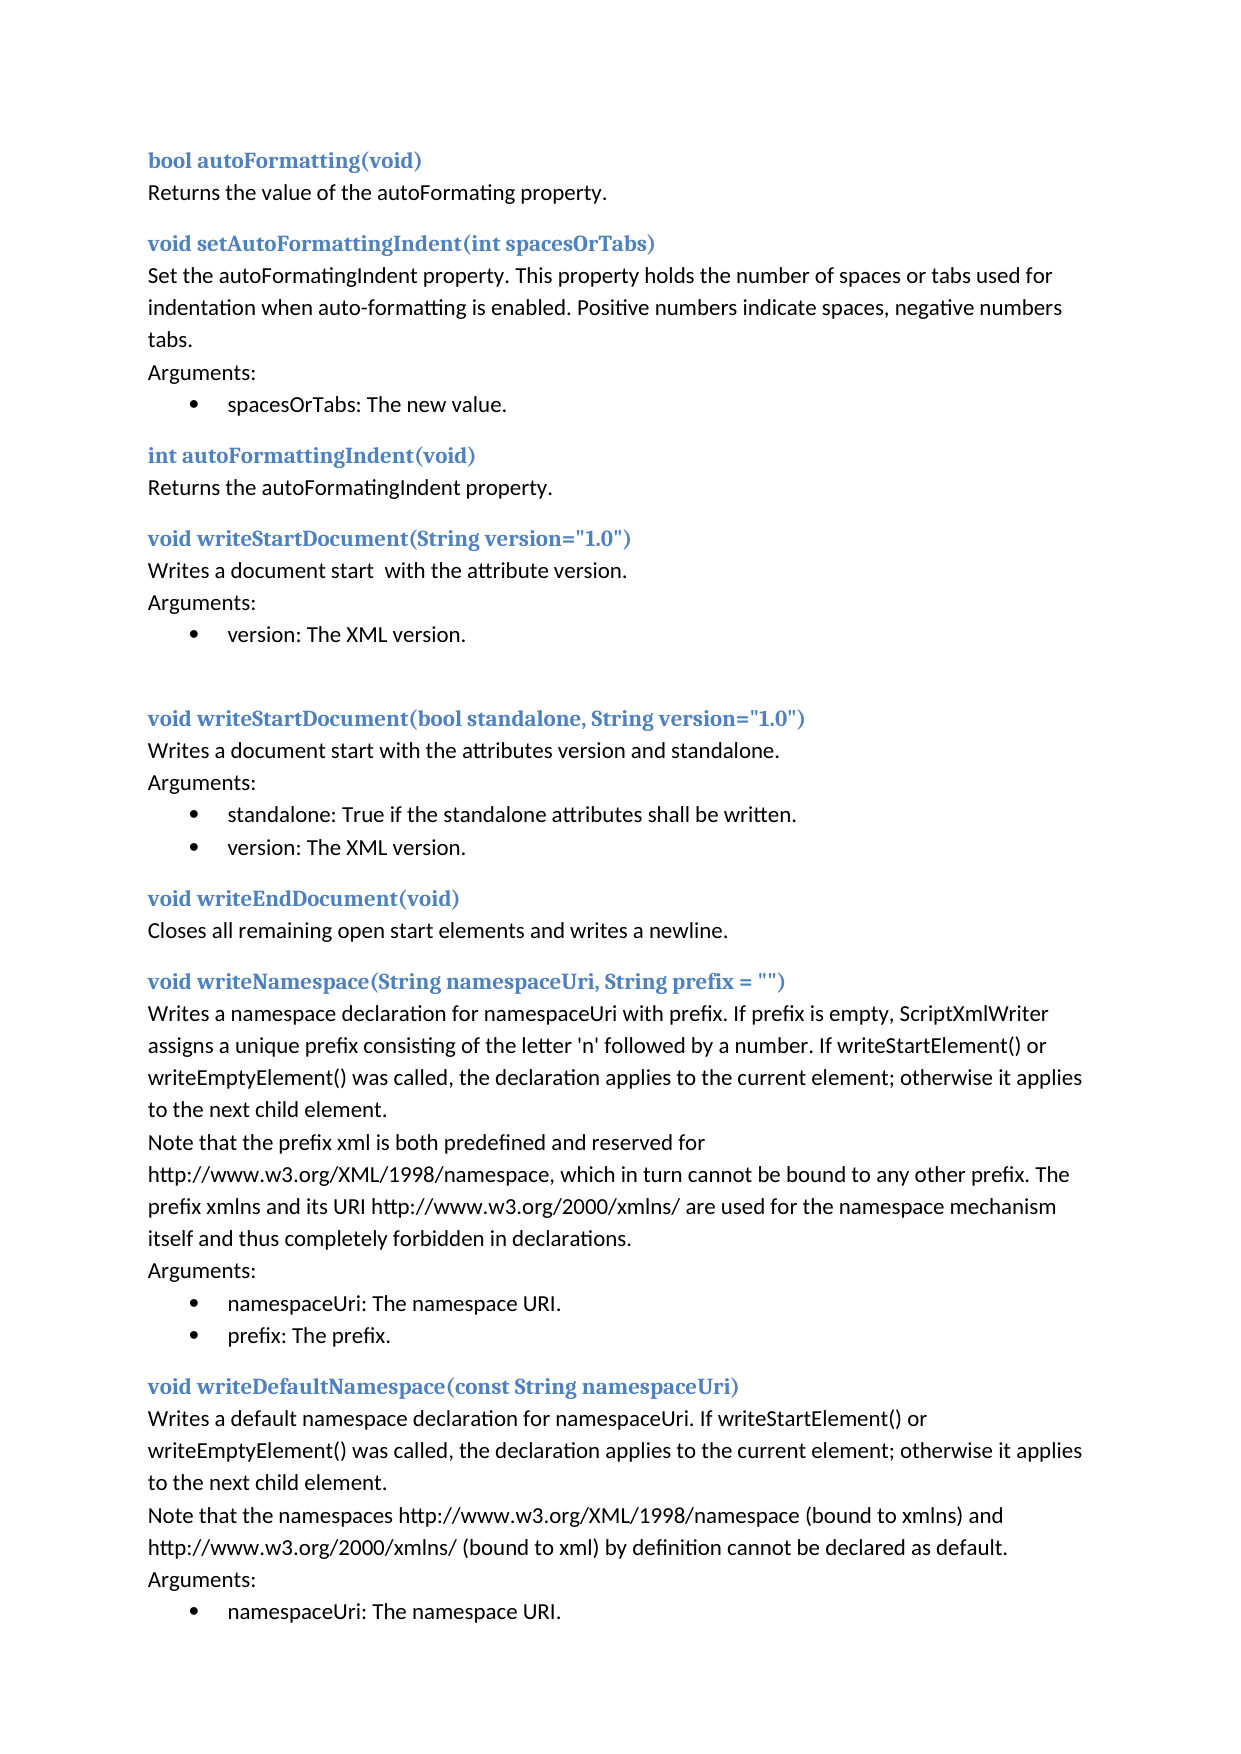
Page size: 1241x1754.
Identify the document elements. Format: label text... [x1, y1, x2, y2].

text Returns the autoFormatingIndent property. [148, 473, 1093, 501]
list version: The XML version. [190, 621, 1093, 649]
subtitle void writeStartDocument(bool standalone, String version="1.0") [148, 706, 1093, 732]
text Returns the value of the autoFormating property. [148, 178, 1093, 206]
list namespaceUri: The namespace URI. [190, 1597, 1093, 1625]
list spacesOrTabs: The new value. [190, 390, 1093, 418]
text Arguments: [148, 588, 1093, 616]
subtitle void setAutoFormattingIndent(int spacesOrTabs) [148, 231, 1093, 257]
text Arguments: [148, 1257, 1093, 1284]
text Note that the namespaces http://www.w3.org/XML/1998/namespace (bound to xmlns) and http://www.w3.org/2000/xmlns/ (bound to xml) by definition cannot be declared as default. [148, 1501, 1093, 1561]
subtitle bool autoFormatting(void) [148, 148, 1093, 174]
text Arguments: [148, 358, 1093, 386]
subtitle void writeStartDocument(String version="1.0") [148, 526, 1093, 552]
list version: The XML version. [190, 833, 1093, 861]
text Note that the prefix xml is both predefined and reserved for http://www.w3.org/XML/1998/namespace, which in turn cannot be bound to any other prefix. The prefix xmlns and its URI http://www.w3.org/2000/xmlns/ are used for the namespace mechanism itself and thus completely forbidden in declarations. [148, 1128, 1093, 1252]
subtitle void writeNamespace(String namespaceUri, String prefix = "") [148, 969, 1093, 995]
list prefix: The prefix. [190, 1321, 1093, 1349]
text Closes all remaining open start elements and writes a newline. [148, 916, 1093, 944]
text Arguments: [148, 1565, 1093, 1593]
text Writes a namespace declaration for namespaceUri with prefix. If prefix is empty, ScriptXmlWriter assigns a unique prefix consisting of the letter 'n' followed by a number. If writeStartElement() or writeEmptyElement() was called, the declaration applies to the current element; otherwise it applies to the next child element. [148, 999, 1093, 1124]
text Writes a default namespace declaration for namespaceUri. If writeStartElement() or writeEmptyElement() was called, the declaration applies to the current element; otherwise it applies to the next child element. [148, 1404, 1093, 1497]
subtitle void writeEndDocument(void) [148, 886, 1093, 912]
text Arguments: [148, 768, 1093, 796]
text Set the autoFormatingIndent property. This property holds the number of spaces or tabs used for indentation when auto-formatting is enabled. Positive numbers indicate spaces, negative numbers tabs. [148, 261, 1093, 353]
list standalone: True if the standalone attributes shall be written. [190, 800, 1093, 828]
text Writes a document start with the attributes version and standalone. [148, 736, 1093, 764]
subtitle int autoFormattingIndent(void) [148, 443, 1093, 469]
list namespaceUri: The namespace URI. [190, 1289, 1093, 1317]
text Writes a document start with the attribute version. [148, 556, 1093, 584]
subtitle void writeDefaultNamespace(const String namespaceUri) [148, 1374, 1093, 1400]
